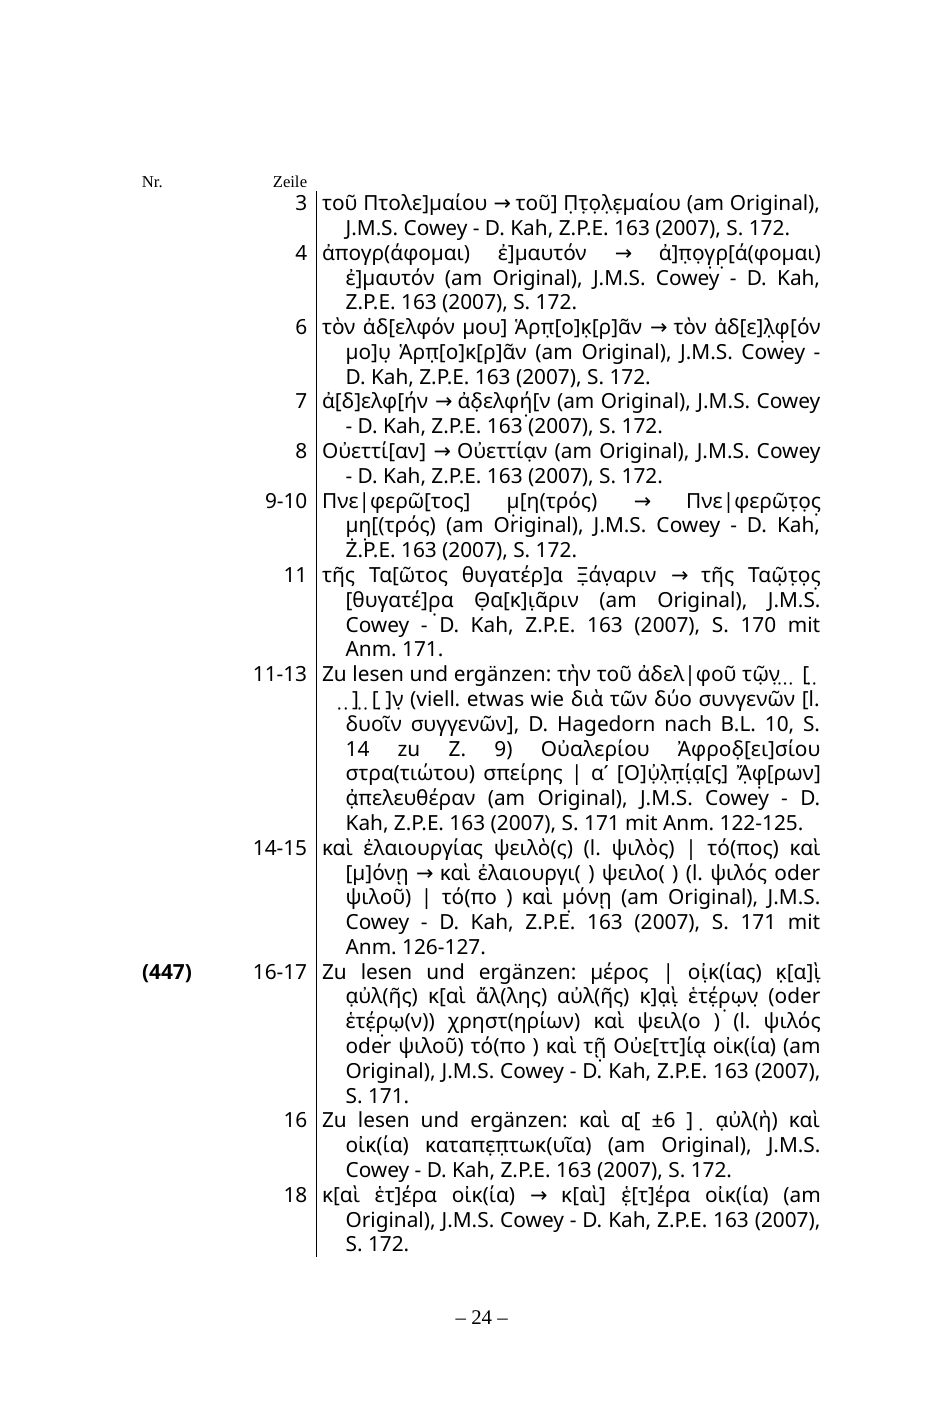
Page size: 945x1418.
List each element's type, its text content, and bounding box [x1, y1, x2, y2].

table_cell 7 [224, 389, 316, 439]
table_cell [136, 439, 224, 488]
table_cell Zu lesen und ergänzen: μέρος | οἰ̣κ(ίας) κ̣[α]ὶ̣ α̣ὐλ(ῆς) κ[αὶ ἄλ(λης) αὐλ(ῆς) κ]α̣ὶ̣ ἑτέ̣ρ̣ω̣ν̣ (oder ἑτέ̣ρ̣ω̣(ν)) χρηστ(ηρίων) καὶ ψειλ(ο ) (l. ψιλός oder ψιλοῦ) τό(πο ) καὶ τῇ̣ Οὐε[ττ]ίᾳ οἰκ(ία) (am Original), J.M.S. Cowey - D. Kah, Z.P.E. 163 (2007), S. 171. [317, 959, 827, 1108]
table_cell ἀ[δ]ελφ[ήν → ἀδ̣ελφή̣[ν (am Original), J.M.S. Cowey - D. Kah, Z.P.E. 163 (2007), S. 172. [317, 389, 827, 439]
table_cell 8 [224, 439, 316, 488]
table_cell τοῦ Πτολε]μαίου → τοῦ] Π̣τ̣ο̣λ̣ε̣μαίου (am Original), J.M.S. Cowey - D. Kah, Z.P.E. 163 (2007), S. 172. [317, 191, 827, 240]
table_cell 16-17 [224, 959, 316, 1108]
table_cell 18 [224, 1183, 316, 1257]
table_cell [136, 1108, 224, 1182]
table_cell [136, 1183, 224, 1257]
table_cell Zu lesen und ergänzen: καὶ α[ ±6 ] ̣ α̣ὐλ(ὴ) καὶ οἰκ(ία) καταπε̣π̣τωκ(υῖα) (am Original), J.M.S. Cowey - D. Kah, Z.P.E. 163 (2007), S. 172. [317, 1108, 827, 1182]
table_cell 9-10 [224, 488, 316, 563]
table_cell τὸν ἀδ[ελφόν μου] Ἁρπ̣[ο]κ̣[ρ]ᾶν → τὸν ἀδ[ε]λ̣φ̣[όν μο]υ̣ Ἁρπ̣[ο]κ[ρ]ᾶν (am Original), J.M.S. Cowey - D. Kah, Z.P.E. 163 (2007), S. 172. [317, 315, 827, 389]
table_cell 14-15 [224, 835, 316, 959]
table_cell Οὐεττί[αν] → Οὐεττία̣ν (am Original), J.M.S. Cowey - D. Kah, Z.P.E. 163 (2007), S. 172. [317, 439, 827, 488]
table_cell [136, 240, 224, 315]
table_cell [136, 563, 224, 662]
table_cell (447) [136, 959, 224, 1108]
table_cell 11 [224, 563, 316, 662]
table_cell [136, 389, 224, 439]
table_cell καὶ ἐλαιουργίας ψειλὸ(ς) (l. ψιλὸς) | τό(πος) καὶ [μ]όνῃ → καὶ ἐλαιουργι( ) ψειλο( ) (l. ψιλός oder ψιλοῦ) | τό(πο ) καὶ μ̣όνῃ (am Original), J.M.S. Cowey - D. Kah, Z.P.E. 163 (2007), S. 171 mit Anm. 126-127. [317, 835, 827, 959]
table_cell 6 [224, 315, 316, 389]
table_cell τῆς Τα[ῶτος θυγατέρ]α Ξ̣άν̣αριν → τῆς Ταῶ̣τ̣ο̣ς̣ [θυγατέ]ρ̣α Θ̣α[κ]ι̣ᾶριν (am Original), J.M.S. Cowey - D. Kah, Z.P.E. 163 (2007), S. 170 mit Anm. 171. [317, 563, 827, 662]
table_cell 16 [224, 1108, 316, 1182]
table_cell 3 [224, 191, 316, 240]
table_cell Zu lesen und ergänzen: τὴν τοῦ ἀδελ|φοῦ τῶ̣ν̣ ̣ ̣ ̣ [ ̣ ̣ ̣ ̣] ̣ ̣[ ̣]ν̣ (viell. etwas wie διὰ τῶν δύο συνγενῶν [l. δυοῖν συγγενῶν], D. Hagedorn nach B.L. 10, S. 14 zu Z. 9) Οὐαλερίου Ἀφροδ̣[ει]σίου στρα(τιώτου) σπείρης | αʹ [Ο]ὐ̣λ̣π̣ί̣α̣[ς] Ἄ̣φ̣[ρων] ἀ̣πελευθέραν (am Original), J.M.S. Cowey - D. Kah, Z.P.E. 163 (2007), S. 171 mit Anm. 122-125. [317, 662, 827, 835]
table_cell [136, 835, 224, 959]
table_cell 11-13 [224, 662, 316, 835]
table_cell [136, 662, 224, 835]
table_cell [136, 191, 224, 240]
table_cell 4 [224, 240, 316, 315]
table_cell κ[αὶ ἑτ]έρα οἰκ(ία) → κ[αὶ] ἑ̣[τ]έρα οἰκ(ία) (am Original), J.M.S. Cowey - D. Kah, Z.P.E. 163 (2007), S. 172. [317, 1183, 827, 1257]
table_cell Πνε|φερῶ[τος] μ̣[η(τρός) → Πνε|φερῶτ̣ο̣ς̣ μ̣η̣[(τρός) (am Original), J.M.S. Cowey - D. Kah, Z.P.E. 163 (2007), S. 172. [317, 488, 827, 563]
table_cell ἀπογρ(άφομαι) ἐ]μαυτόν → ἀ]π̣ο̣γ̣ρ̣[ά(φομαι) ἐ]μαυτόν (am Original), J.M.S. Cowey - D. Kah, Z.P.E. 163 (2007), S. 172. [317, 240, 827, 315]
table_cell [136, 488, 224, 563]
table_cell [136, 315, 224, 389]
